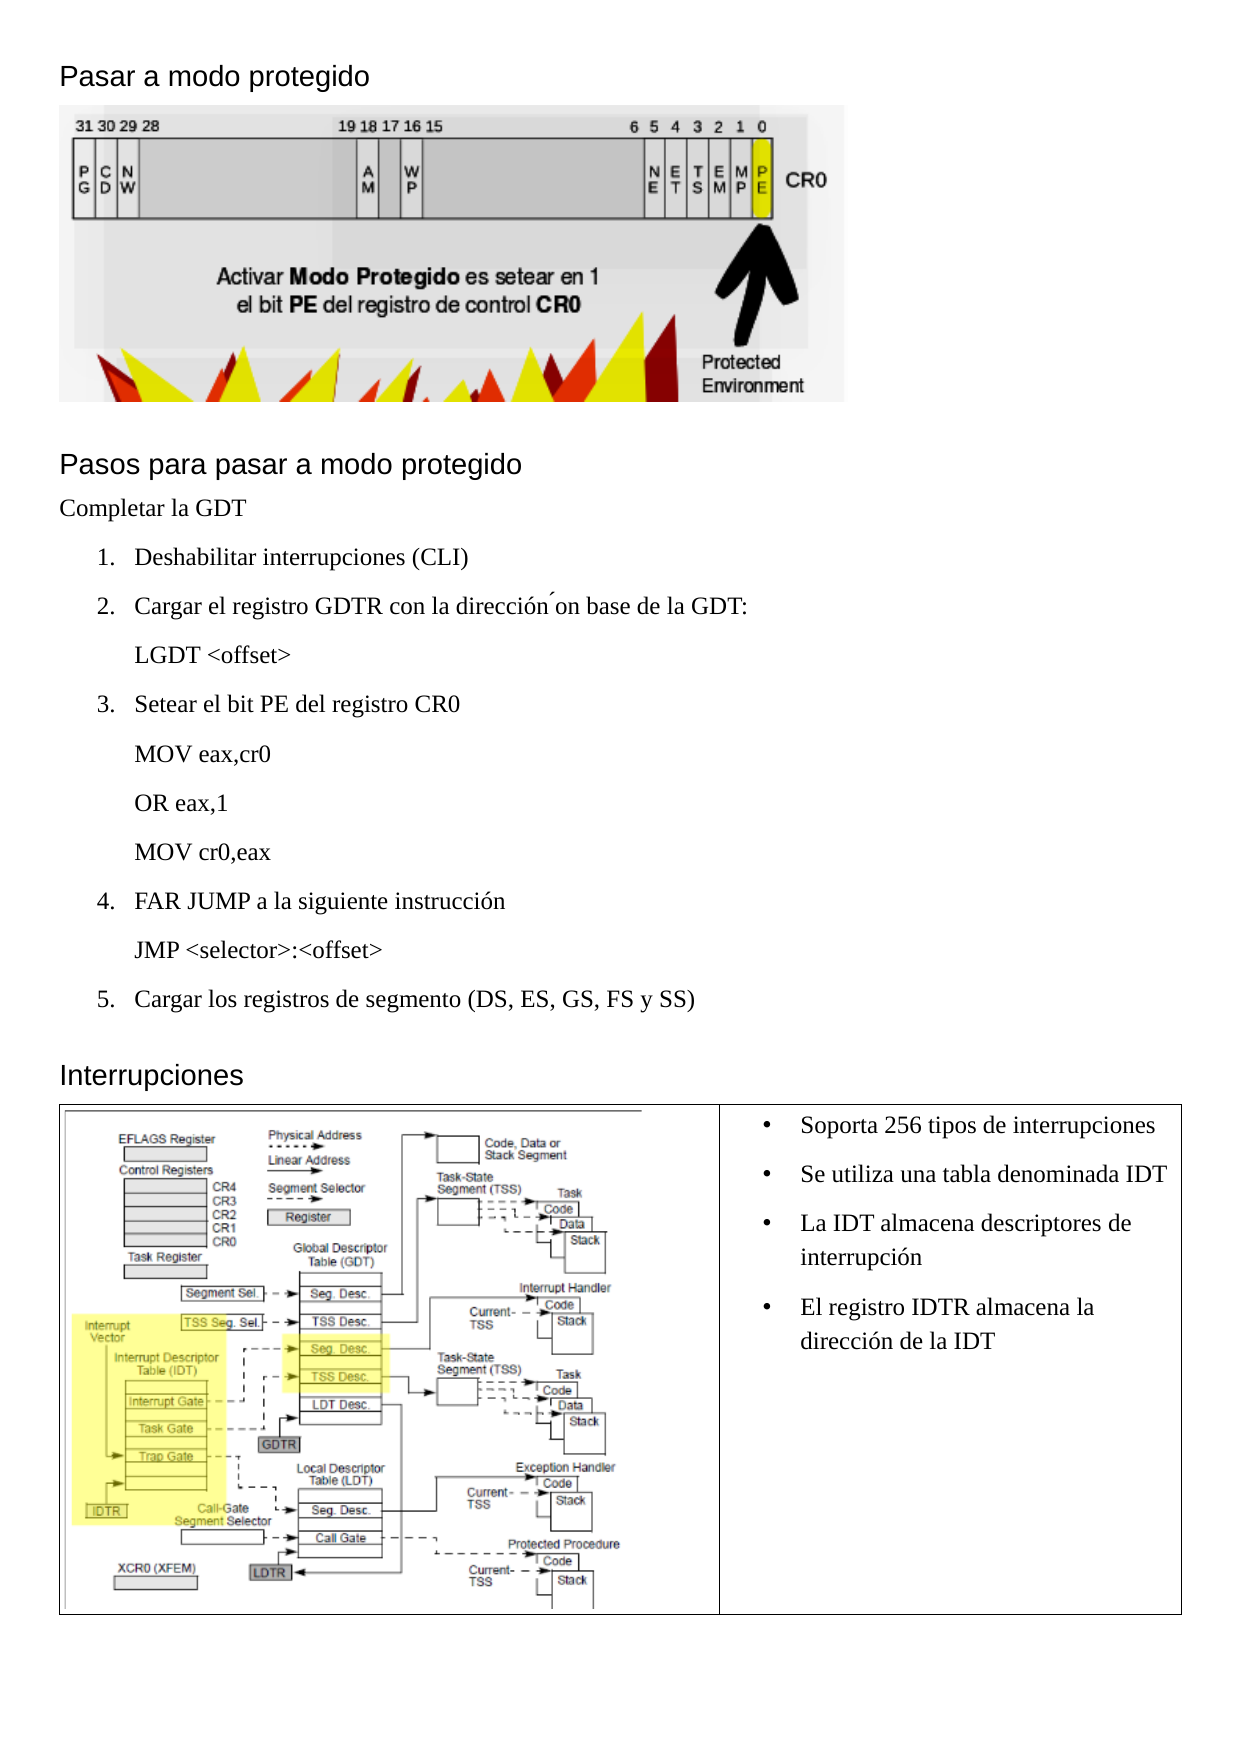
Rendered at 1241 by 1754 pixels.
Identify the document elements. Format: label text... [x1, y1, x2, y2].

list Deshabilitar interrupciones (CLI) [97, 542, 1181, 571]
list OR eax,1 [97, 788, 1181, 816]
list MOV cr0,eax [97, 837, 1181, 866]
table_header Soporta 256 tipos de interrupciones Se utiliza una tabla denominada IDT La IDT almacena descriptores de interrupción El registro IDTR almacena la dirección de la IDT [720, 1105, 1181, 1614]
list LGDT <offset> [97, 641, 1181, 669]
list MOV eax,cr0 [97, 739, 1181, 767]
subtitle Pasos para pasar a modo protegido [59, 447, 1181, 481]
list Cargar el registro GDTR con la dirección ́on base de la GDT: [97, 591, 1181, 620]
list JMP <selector>:<offset> [97, 935, 1181, 964]
list FAR JUMP a la siguiente instrucción [97, 886, 1181, 914]
table_header [60, 1105, 719, 1614]
picture [59, 105, 849, 402]
picture [64, 1110, 642, 1609]
text Completar la GDT [59, 493, 1181, 522]
list Cargar los registros de segmento (DS, ES, GS, FS y SS) [97, 984, 1181, 1013]
subtitle Pasar a modo protegido [59, 59, 1181, 93]
list Setear el bit PE del registro CR0 [97, 689, 1181, 718]
subtitle Interrupciones [59, 1058, 1181, 1092]
